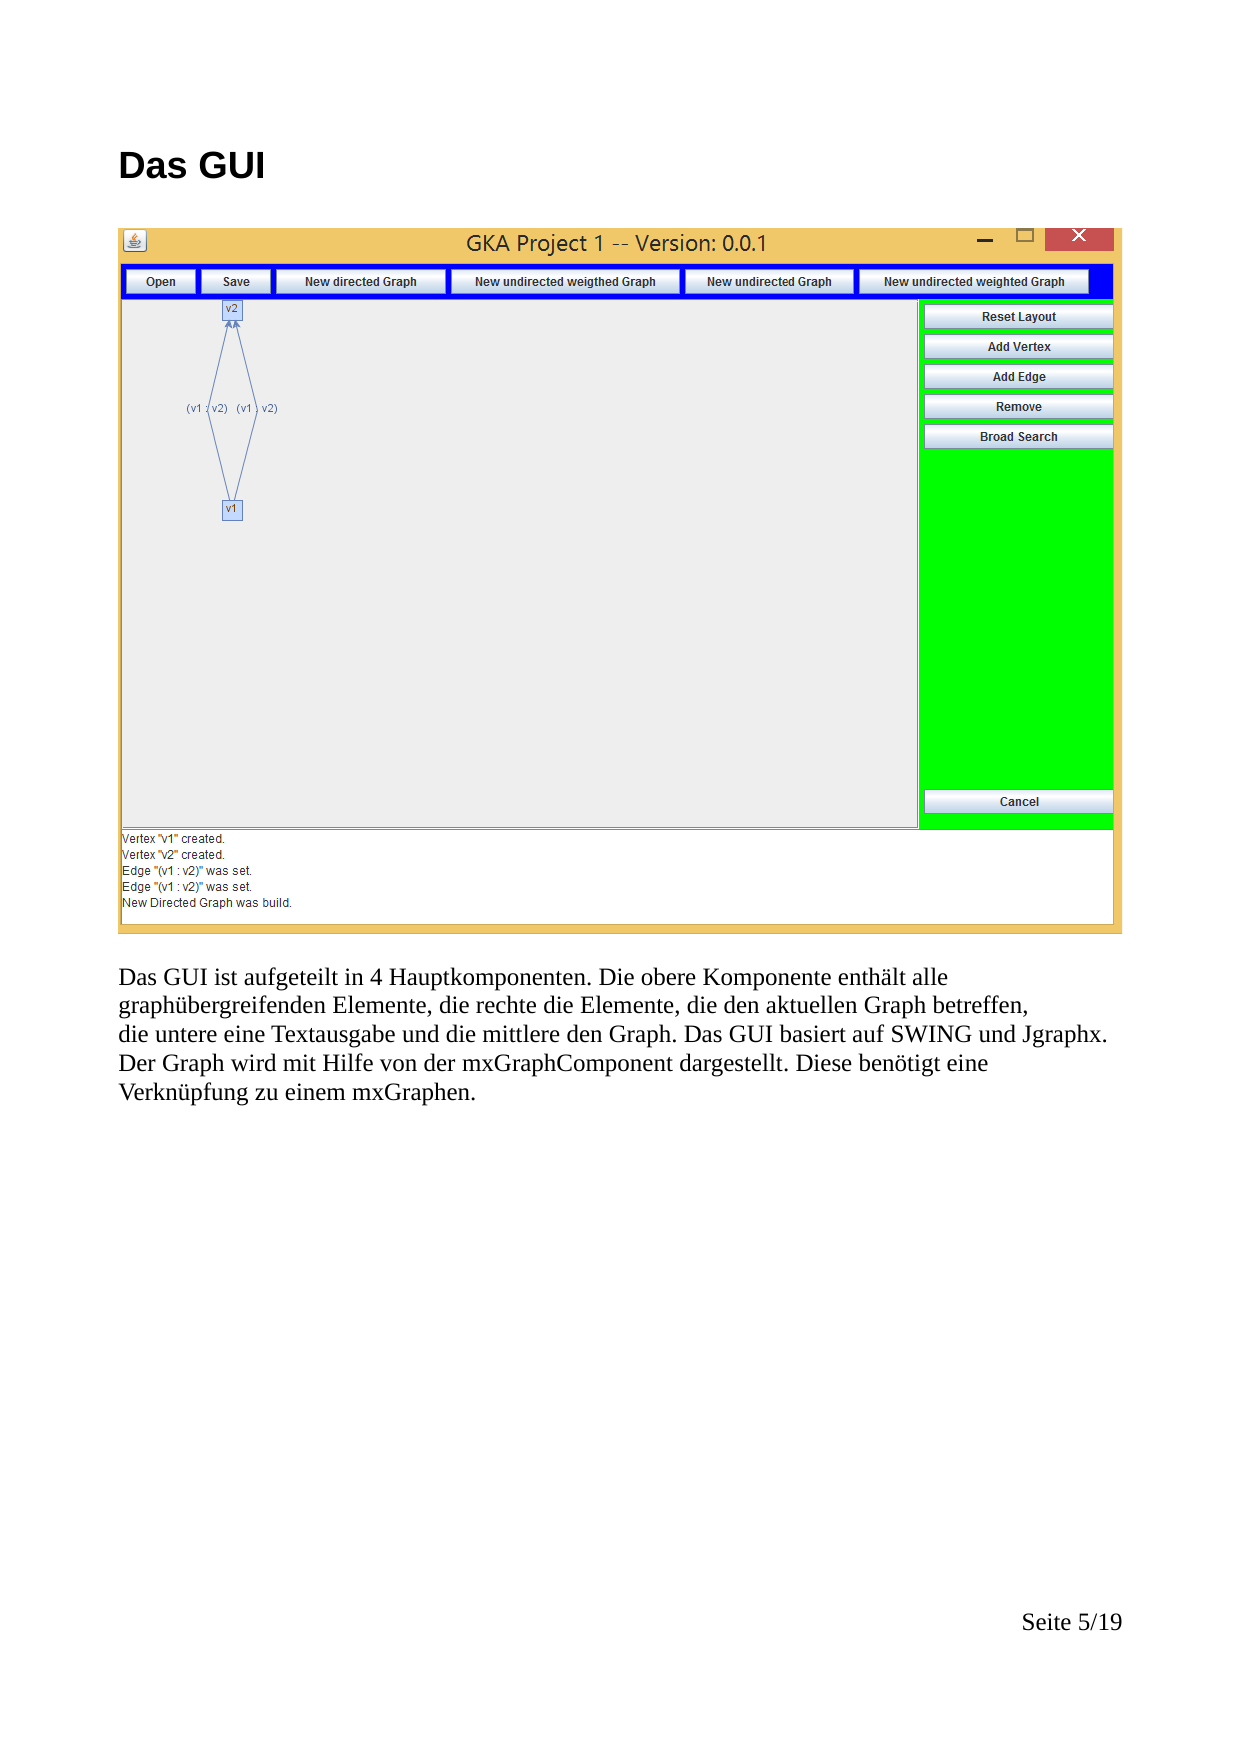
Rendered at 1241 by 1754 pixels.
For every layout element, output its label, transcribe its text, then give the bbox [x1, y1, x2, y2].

text Das GUI ist aufgeteilt in 4 Hauptkomponenten. Die obere Komponente enthält alle graphübergreifenden Elemente, die rechte die Elemente, die den aktuellen Graph betreffen, [118, 962, 1122, 1019]
subtitle Das GUI [118, 143, 1122, 187]
text Der Graph wird mit Hilfe von der mxGraphComponent dargestellt. Diese benötigt eine Verknüpfung zu einem mxGraphen. [118, 1048, 1122, 1106]
text die untere eine Textausgabe und die mittlere den Graph. Das GUI basiert auf SWING und Jgraphx. [118, 1019, 1122, 1048]
picture [118, 228, 1123, 934]
